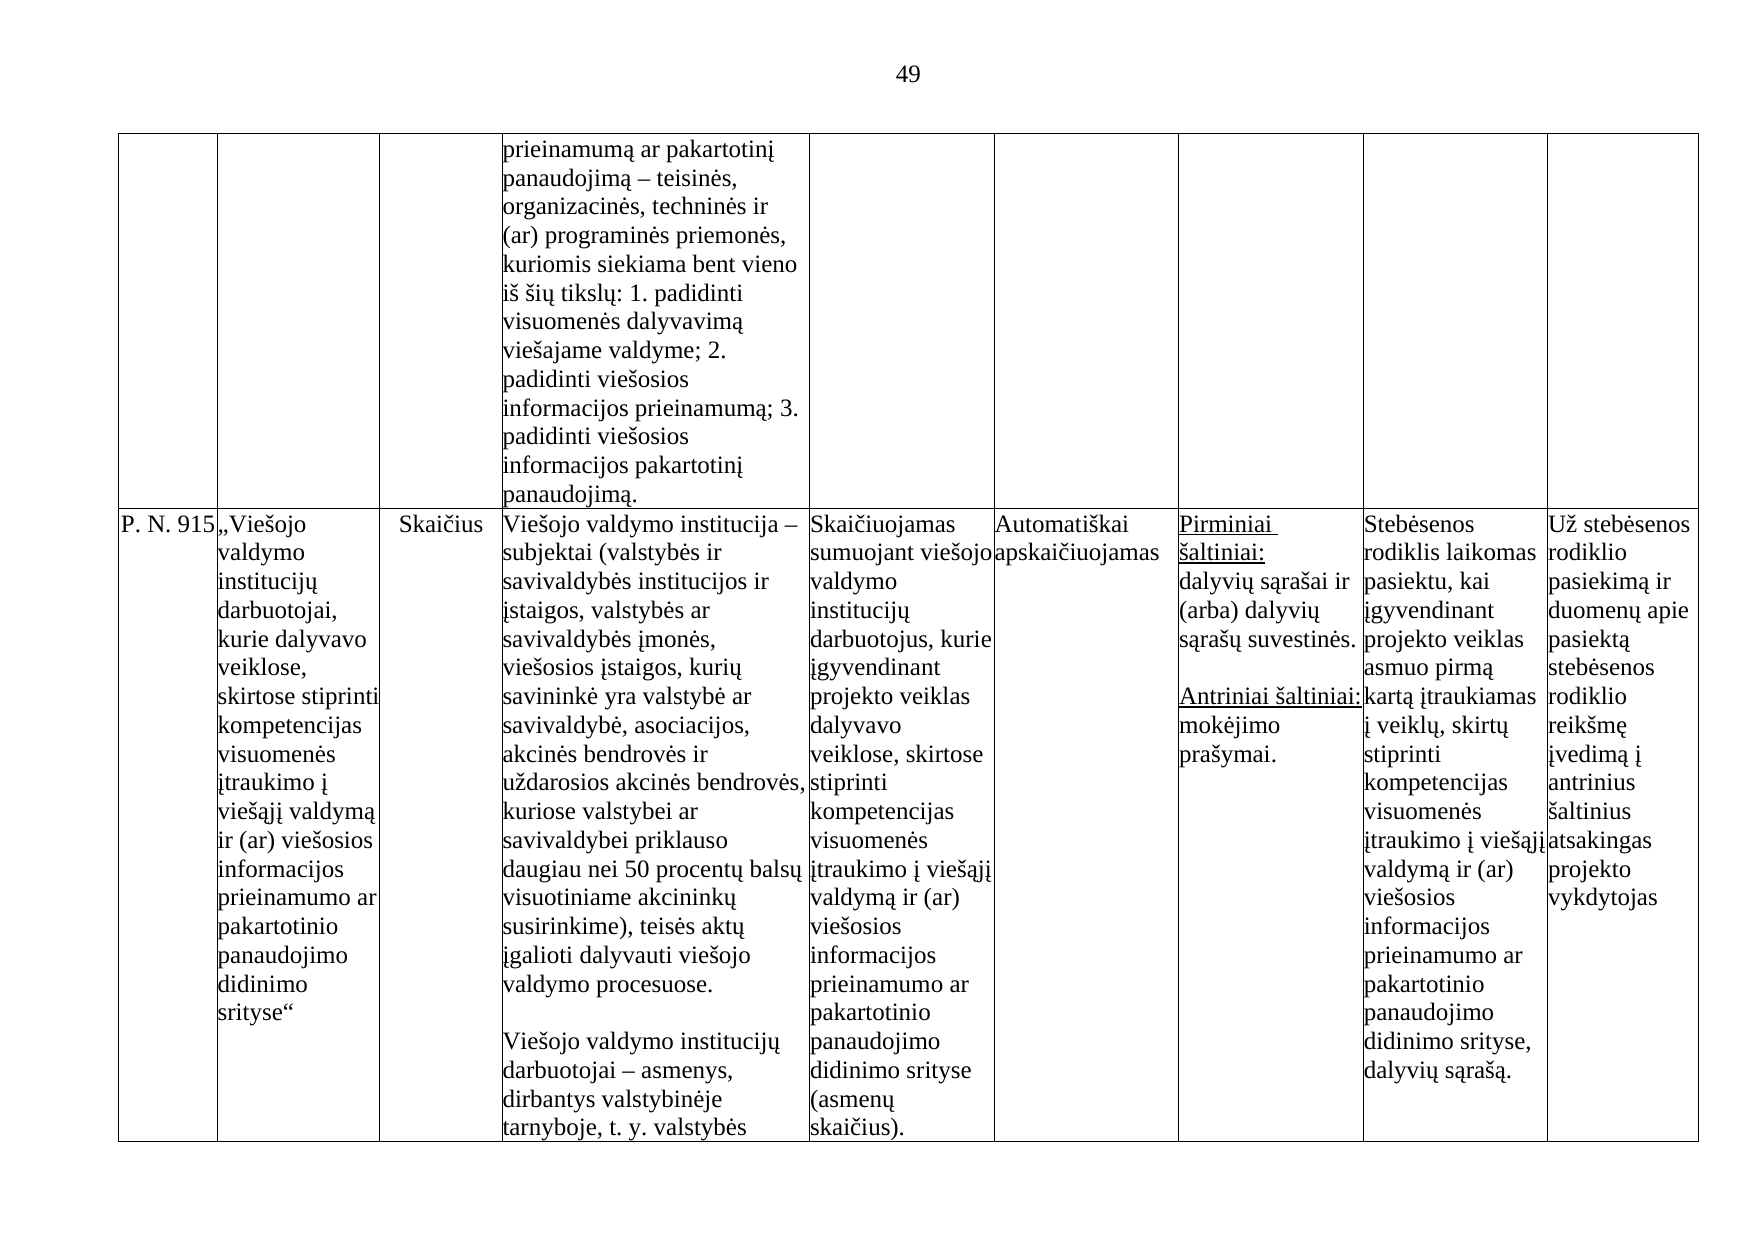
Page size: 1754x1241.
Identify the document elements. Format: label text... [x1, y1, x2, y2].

table_cell [810, 134, 994, 508]
table_cell [1179, 134, 1363, 508]
table_cell [995, 134, 1178, 508]
table_cell Skaičiuojamas sumuojant viešojo valdymo institucijų darbuotojus, kurie įgyvendinant projekto veiklas dalyvavo veiklose, skirtose stiprinti kompetencijas visuomenės įtraukimo į viešąjį valdymą ir (ar) viešosios informacijos prieinamumo ar pakartotinio panaudojimo didinimo srityse (asmenų skaičius). [810, 509, 994, 1141]
table_cell Viešojo valdymo institucija – subjektai (valstybės ir savivaldybės institucijos ir įstaigos, valstybės ar savivaldybės įmonės, viešosios įstaigos, kurių savininkė yra valstybė ar savivaldybė, asociacijos, akcinės bendrovės ir uždarosios akcinės bendrovės, kuriose valstybei ar savivaldybei priklauso daugiau nei 50 procentų balsų visuotiniame akcininkų susirinkime), teisės aktų įgalioti dalyvauti viešojo valdymo procesuose. Viešojo valdymo institucijų darbuotojai – asmenys, dirbantys valstybinėje tarnyboje, t. y. valstybės [503, 509, 809, 1141]
table_cell [380, 134, 502, 508]
table_cell Skaičius [380, 509, 502, 1141]
table_cell [1364, 134, 1547, 508]
table_cell „Viešojo valdymo institucijų darbuotojai, kurie dalyvavo veiklose, skirtose stiprinti kompetencijas visuomenės įtraukimo į viešąjį valdymą ir (ar) viešosios informacijos prieinamumo ar pakartotinio panaudojimo didinimo srityse“ [218, 509, 379, 1141]
table_cell P. N. 915 [119, 509, 217, 1141]
table_cell Už stebėsenos rodiklio pasiekimą ir duomenų apie pasiektą stebėsenos rodiklio reikšmę įvedimą į antrinius šaltinius atsakingas projekto vykdytojas [1548, 509, 1698, 1141]
table_cell prieinamumą ar pakartotinį panaudojimą – teisinės, organizacinės, techninės ir (ar) programinės priemonės, kuriomis siekiama bent vieno iš šių tikslų: 1. padidinti visuomenės dalyvavimą viešajame valdyme; 2. padidinti viešosios informacijos prieinamumą; 3. padidinti viešosios informacijos pakartotinį panaudojimą. [503, 134, 809, 508]
table_cell [119, 134, 217, 508]
table_cell Stebėsenos rodiklis laikomas pasiektu, kai įgyvendinant projekto veiklas asmuo pirmą kartą įtraukiamas į veiklų, skirtų stiprinti kompetencijas visuomenės įtraukimo į viešąjį valdymą ir (ar) viešosios informacijos prieinamumo ar pakartotinio panaudojimo didinimo srityse, dalyvių sąrašą. [1364, 509, 1547, 1141]
table_cell [218, 134, 379, 508]
table_cell Automatiškai apskaičiuojamas [995, 509, 1178, 1141]
table_cell [1548, 134, 1698, 508]
table_cell Pirminiai šaltiniai: dalyvių sąrašai ir (arba) dalyvių sąrašų suvestinės. Antriniai šaltiniai: mokėjimo prašymai. [1179, 509, 1363, 1141]
